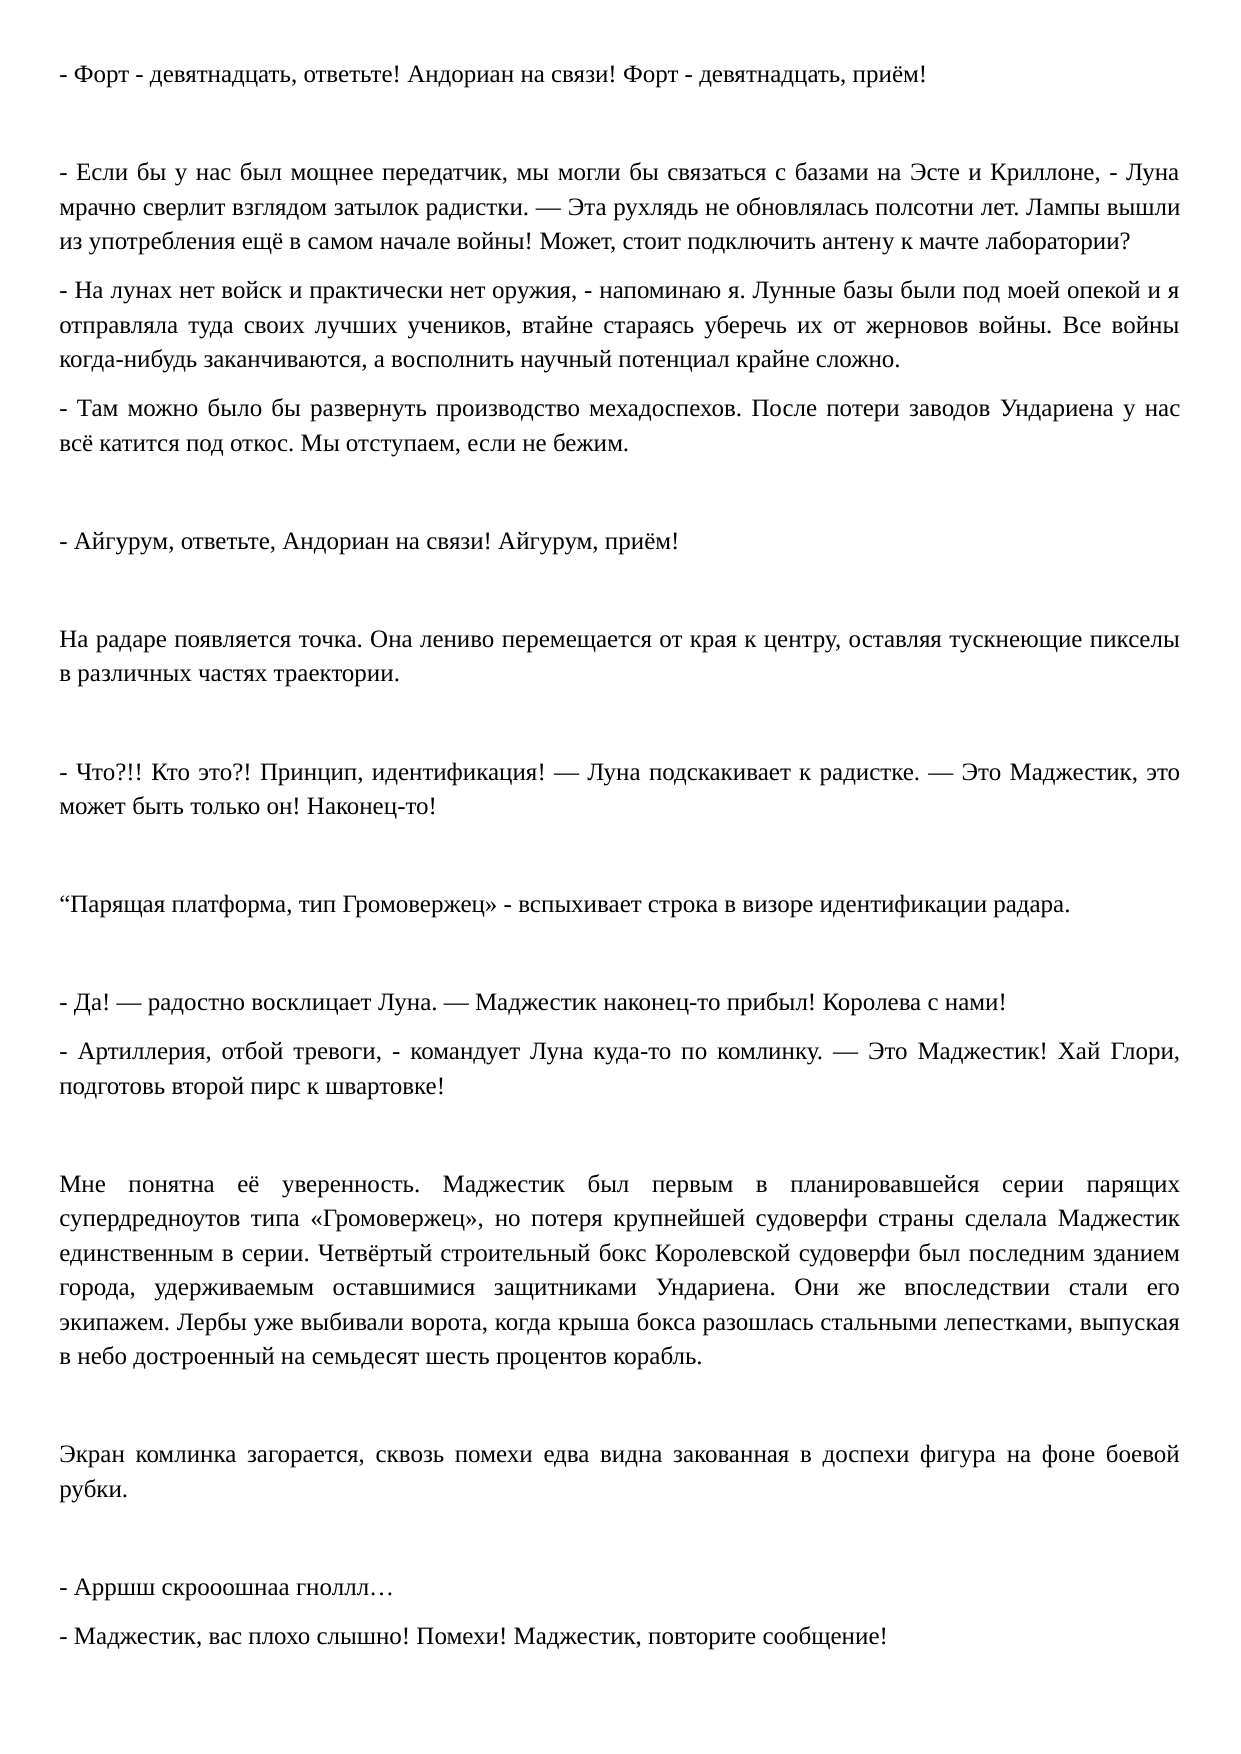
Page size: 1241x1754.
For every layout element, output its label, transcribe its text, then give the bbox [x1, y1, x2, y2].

text - Что?!! Кто это?! Принцип, идентификация! — Луна подскакивает к радистке. — Это Маджестик, это может быть только он! Наконец-то! [59, 757, 1181, 820]
text - Там можно было бы развернуть производство мехадоспехов. После потери заводов Ундариена у нас всё катится под откос. Мы отступаем, если не бежим. [59, 393, 1181, 456]
text - Маджестик, вас плохо слышно! Помехи! Маджестик, повторите сообщение! [59, 1621, 1181, 1650]
text “Парящая платформа, тип Громовержец» - вспыхивает строка в визоре идентификации радара. [59, 889, 1181, 918]
text - Артиллерия, отбой тревоги, - командует Луна куда-то по комлинку. — Это Маджестик! Хай Глори, подготовь второй пирс к швартовке! [59, 1036, 1181, 1099]
text - Форт - девятнадцать, ответьте! Андориан на связи! Форт - девятнадцать, приём! [59, 59, 1181, 88]
text - Если бы у нас был мощнее передатчик, мы могли бы связаться с базами на Эсте и Криллоне, - Луна мрачно сверлит взглядом затылок радистки. — Эта рухлядь не обновлялась полсотни лет. Лампы вышли из употребления ещё в самом начале войны! Может, стоит подключить антену к мачте лаборатории? [59, 157, 1181, 255]
text Мне понятна её уверенность. Маджестик был первым в планировавшейся серии парящих супердредноутов типа «Громовержец», но потеря крупнейшей судоверфи страны сделала Маджестик единственным в серии. Четвёртый строительный бокс Королевской судоверфи был последним зданием города, удерживаемым оставшимися защитниками Ундариена. Они же впоследствии стали его экипажем. Лербы уже выбивали ворота, когда крыша бокса разошлась стальными лепестками, выпуская в небо достроенный на семьдесят шесть процентов корабль. [59, 1169, 1181, 1370]
text - Да! — радостно восклицает Луна. — Маджестик наконец-то прибыл! Королева с нами! [59, 987, 1181, 1016]
text Экран комлинка загорается, сквозь помехи едва видна закованная в доспехи фигура на фоне боевой рубки. [59, 1439, 1181, 1503]
text - Айгурум, ответьте, Андориан на связи! Айгурум, приём! [59, 526, 1181, 554]
text - На лунах нет войск и практически нет оружия, - напоминаю я. Лунные базы были под моей опекой и я отправляла туда своих лучших учеников, втайне стараясь уберечь их от жерновов войны. Все войны когда-нибудь заканчиваются, а восполнить научный потенциал крайне сложно. [59, 275, 1181, 373]
text - Арршш скрооошнаа гноллл… [59, 1572, 1181, 1601]
text На радаре появляется точка. Она лениво перемещается от края к центру, оставляя тускнеющие пикселы в различных частях траектории. [59, 624, 1181, 687]
